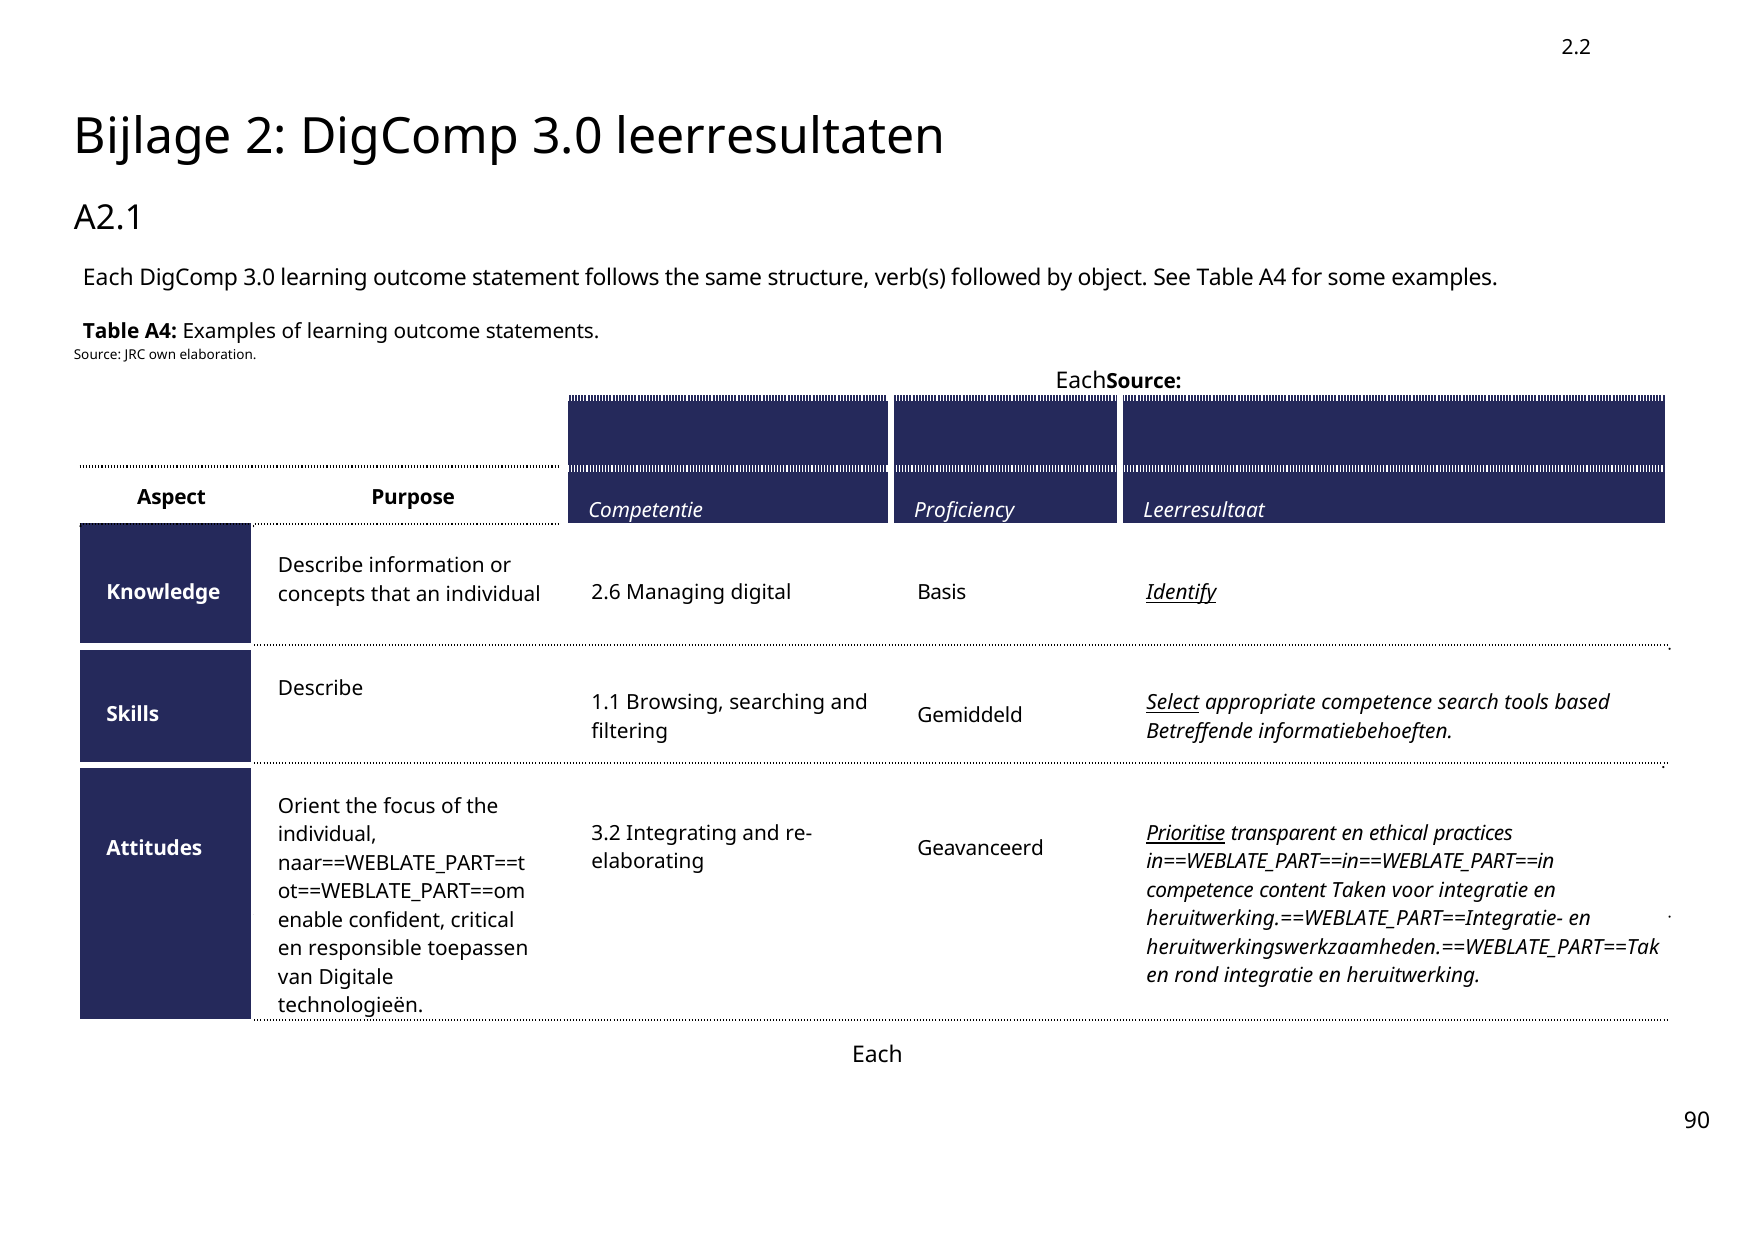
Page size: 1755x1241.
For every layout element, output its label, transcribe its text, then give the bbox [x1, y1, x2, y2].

table_cell 3.2 Integrating and re- elaborating [565, 762, 891, 1019]
table_header [568, 395, 888, 465]
table_cell Describe [253, 644, 564, 762]
table_cell Describe information or concepts that an individual [253, 523, 564, 643]
table_cell Select appropriate competence search tools based Betreffende informatiebehoeften. [1120, 644, 1668, 762]
table_cell Geavanceerd [891, 762, 1120, 1019]
table_cell Identify [1120, 523, 1668, 643]
table_header [80, 395, 252, 465]
table_cell Proficiency [894, 465, 1117, 523]
table_cell Gemiddeld [891, 644, 1120, 762]
subtitle A2.1 [74, 202, 1710, 236]
table_cell Aspect [80, 465, 252, 523]
table_cell Purpose [252, 465, 561, 523]
table_cell Leerresultaat [1123, 465, 1665, 523]
text Each DigComp 3.0 learning outcome statement follows the same structure, verb(s) followed by object. See Table A4 for some examples. [83, 261, 1710, 292]
table_cell Skills [80, 650, 251, 762]
table_header [1123, 395, 1665, 465]
table_cell Attitudes [80, 768, 251, 1019]
table_header [252, 395, 561, 465]
text Each [274, 1038, 1480, 1069]
text Source: JRC own elaboration. [74, 345, 1710, 364]
table_cell 1.1 Browsing, searching and filtering [565, 644, 891, 762]
text Table A4: Examples of learning outcome statements. [83, 316, 1710, 345]
table_header [894, 395, 1117, 465]
table_cell Orient the focus of the individual, naar==WEBLATE_PART==tot==WEBLATE_PART==om enable confident, critical en responsible toepassen van Digitale technologieën. [253, 762, 564, 1019]
table_cell Competentie [568, 465, 888, 523]
text EachSource: [527, 364, 1710, 395]
table_cell Prioritise transparent en ethical practices in==WEBLATE_PART==in==WEBLATE_PART==in competence content Taken voor integratie en heruitwerking.==WEBLATE_PART==Integratie- en heruitwerkingswerkzaamheden.==WEBLATE_PART==Taken rond integratie en heruitwerking. [1120, 762, 1668, 1019]
table_cell Basis [891, 523, 1120, 643]
subtitle Bijlage 2: DigComp 3.0 leerresultaten [74, 99, 1710, 168]
table_cell Knowledge [80, 523, 251, 643]
table_cell 2.6 Managing digital [565, 523, 891, 643]
